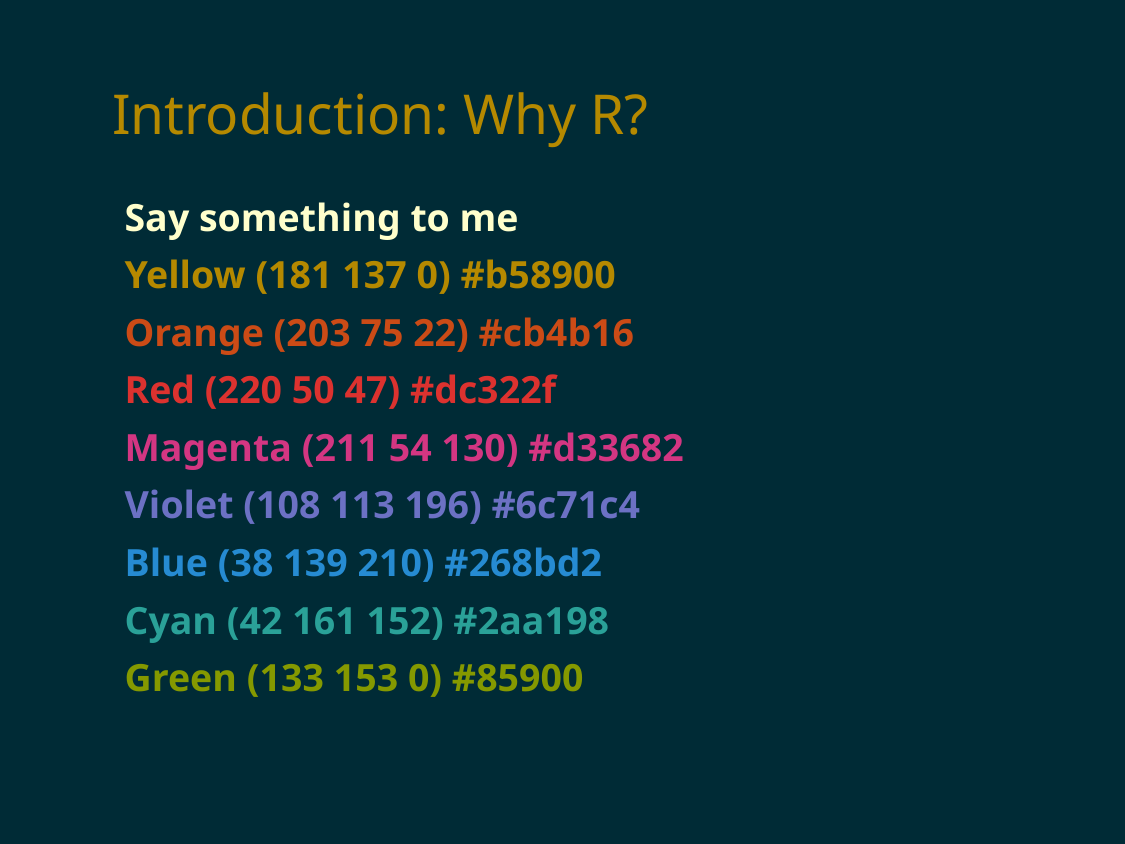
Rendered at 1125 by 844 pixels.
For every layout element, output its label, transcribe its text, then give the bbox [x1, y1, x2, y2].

list Say something to me Yellow (181 137 0) #b58900 Orange (203 75 22) #cb4b16 Red (220 50 47) #dc322f Magenta (211 54 130) #d33682 Violet (108 113 196) #6c71c4 Blue (38 139 210) #268bd2 Cyan (42 161 152) #2aa198 Green (133 153 0) #85900 [97, 178, 1063, 738]
title Introduction: Why R? [97, 20, 929, 161]
